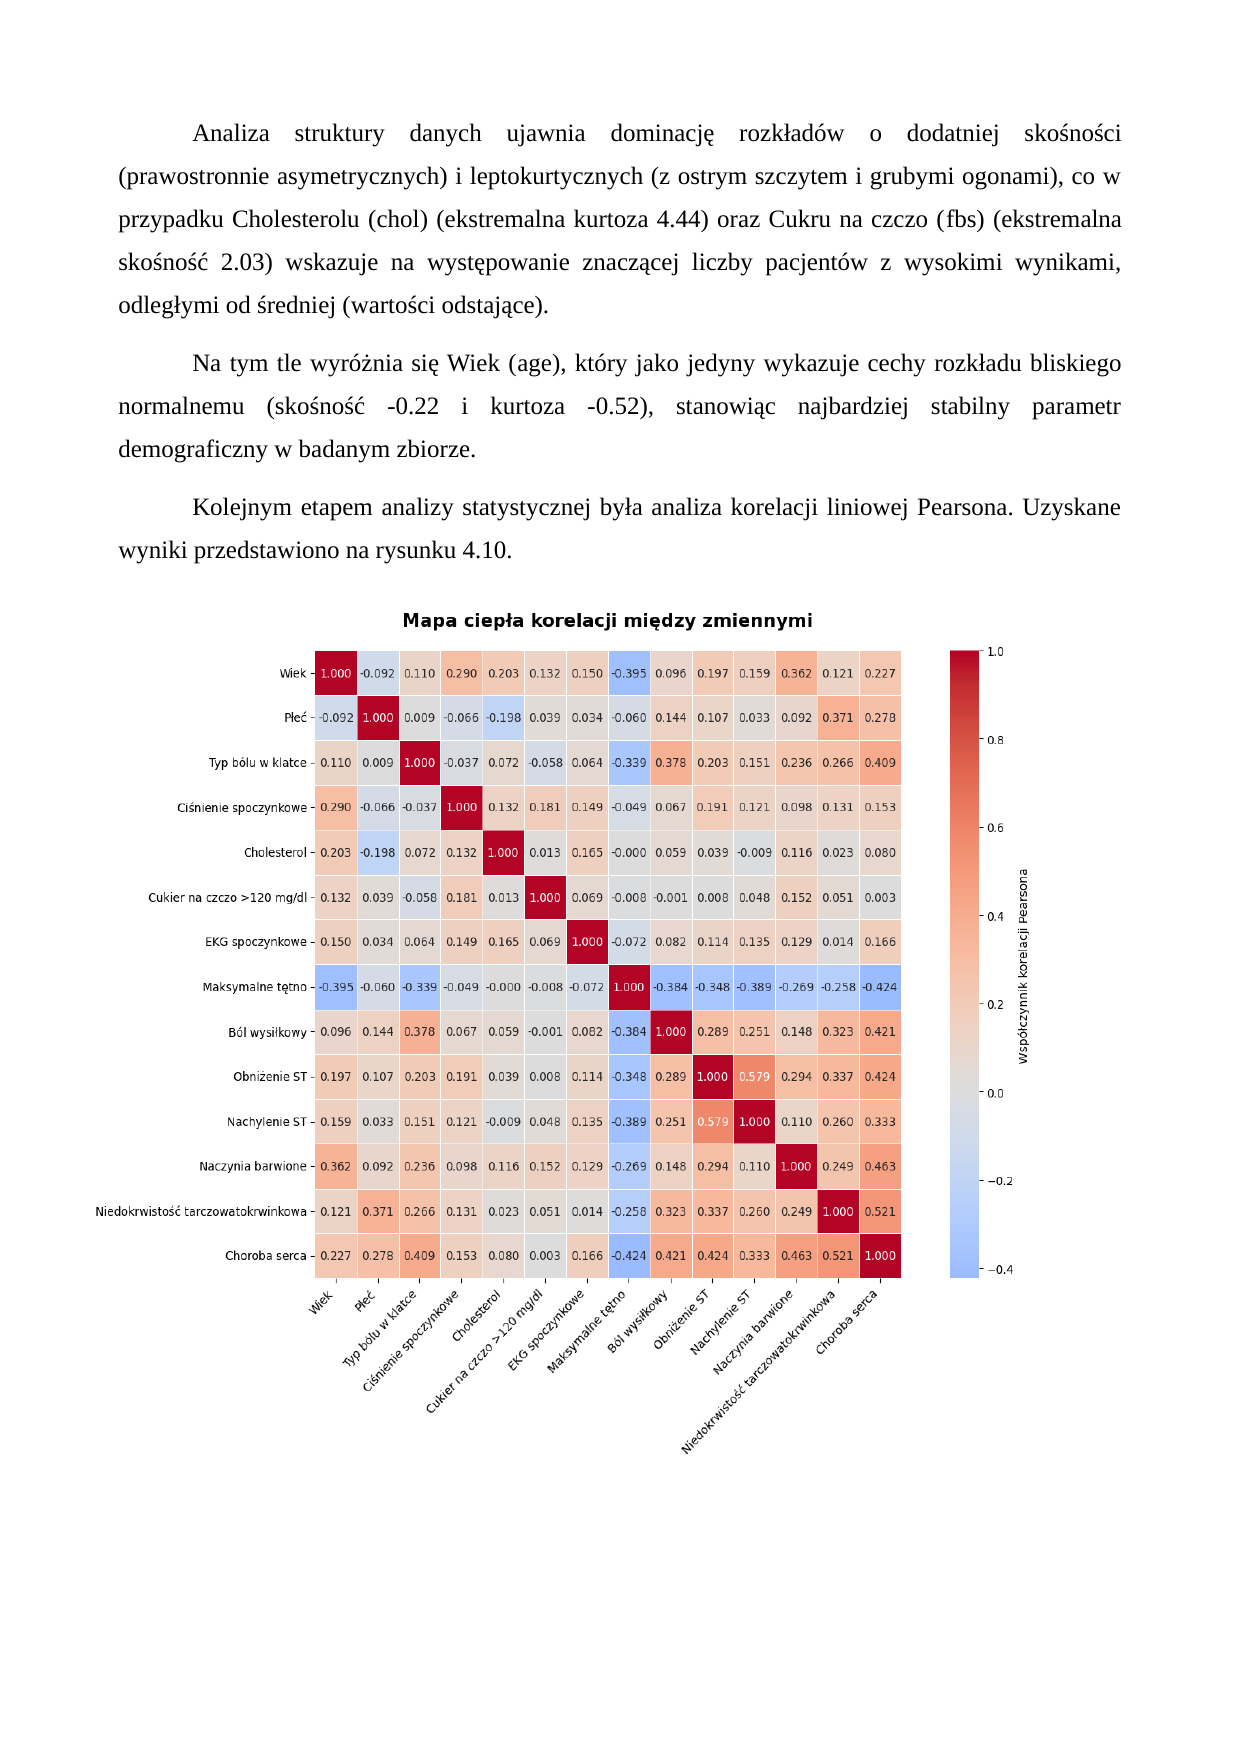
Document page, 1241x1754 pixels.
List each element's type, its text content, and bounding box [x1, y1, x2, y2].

text Kolejnym etapem analizy statystycznej była analiza korelacji liniowej Pearsona. Uzyskane wyniki przedstawiono na rysunku 4.10. [118, 492, 1122, 564]
text Analiza struktury danych ujawnia dominację rozkładów o dodatniej skośności (prawostronnie asymetrycznych) i leptokurtycznych (z ostrym szczytem i grubymi ogonami), co w przypadku Cholesterolu (chol) (ekstremalna kurtoza 4.44) oraz Cukru na czczo (fbs) (ekstremalna skośność 2.03) wskazuje na występowanie znaczącej liczby pacjentów z wysokimi wynikami, odległymi od średniej (wartości odstające). [118, 118, 1122, 319]
picture [87, 604, 1032, 1456]
text Na tym tle wyróżnia się Wiek (age), który jako jedyny wykazuje cechy rozkładu bliskiego normalnemu (skośność -0.22 i kurtoza -0.52), stanowiąc najbardziej stabilny parametr demograficzny w badanym zbiorze. [118, 348, 1122, 463]
